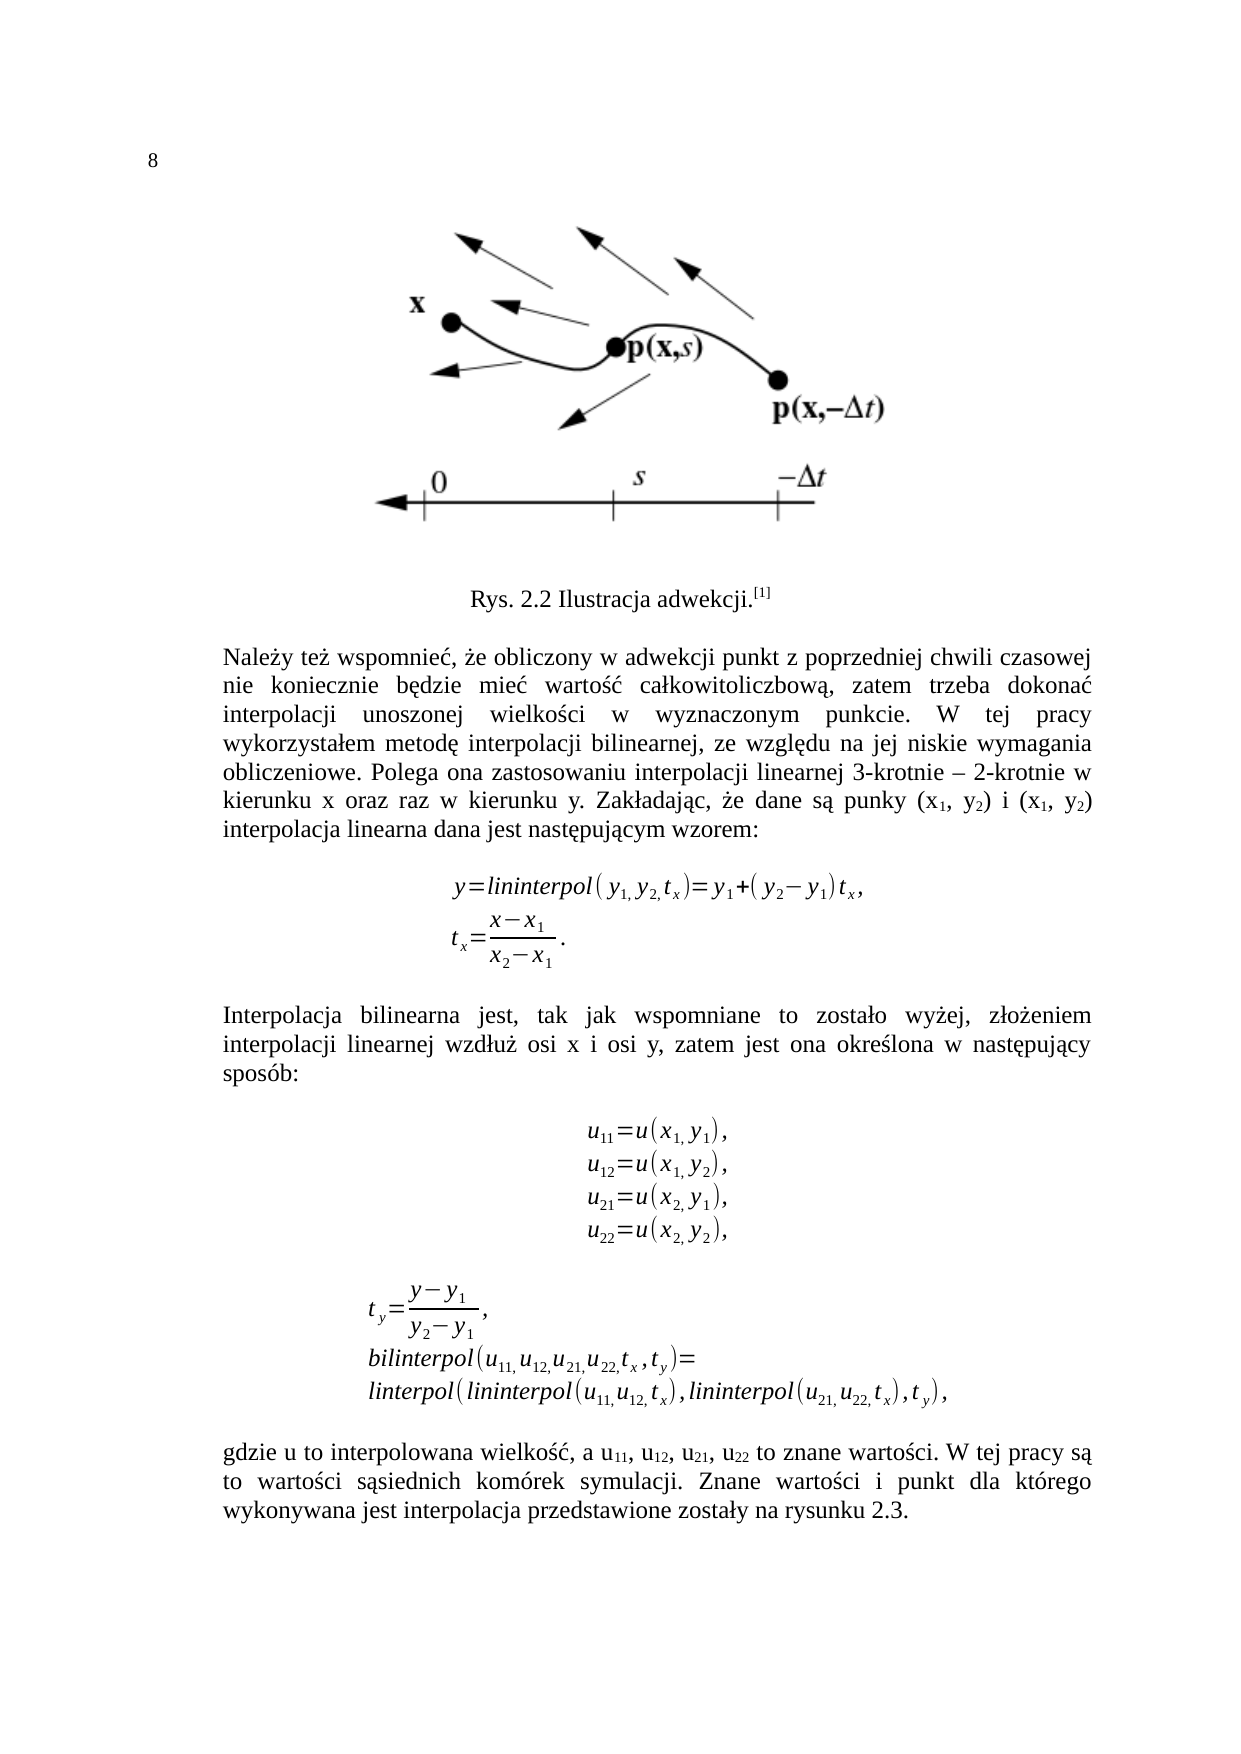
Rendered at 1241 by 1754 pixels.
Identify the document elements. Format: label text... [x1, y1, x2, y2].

text Rys. 2.2 Ilustracja adwekcji.[1] [148, 584, 1093, 613]
picture [361, 215, 910, 556]
list Interpolacja bilinearna jest, tak jak wspomniane to zostało wyżej, złożeniem interpolacji linearnej wzdłuż osi x i osi y, zatem jest ona określona w następujący sposób: [185, 1000, 1093, 1086]
list gdzie u to interpolowana wielkość, a u11, u12, u21, u22 to znane wartości. W tej pracy są to wartości sąsiednich komórek symulacji. Znane wartości i punkt dla którego wykonywana jest interpolacja przedstawione zostały na rysunku 2.3. [185, 1437, 1093, 1523]
list Należy też wspomnieć, że obliczony w adwekcji punkt z poprzedniej chwili czasowej nie koniecznie będzie mieć wartość całkowitoliczbową, zatem trzeba dokonać interpolacji unoszonej wielkości w wyznaczonym punkcie. W tej pracy wykorzystałem metodę interpolacji bilinearnej, ze względu na jej niskie wymagania obliczeniowe. Polega ona zastosowaniu interpolacji linearnej 3-krotnie – 2-krotnie w kierunku x oraz raz w kierunku y. Zakładając, że dane są punky (x1, y2) i (x1, y2) interpolacja linearna dana jest następującym wzorem: [185, 642, 1093, 843]
